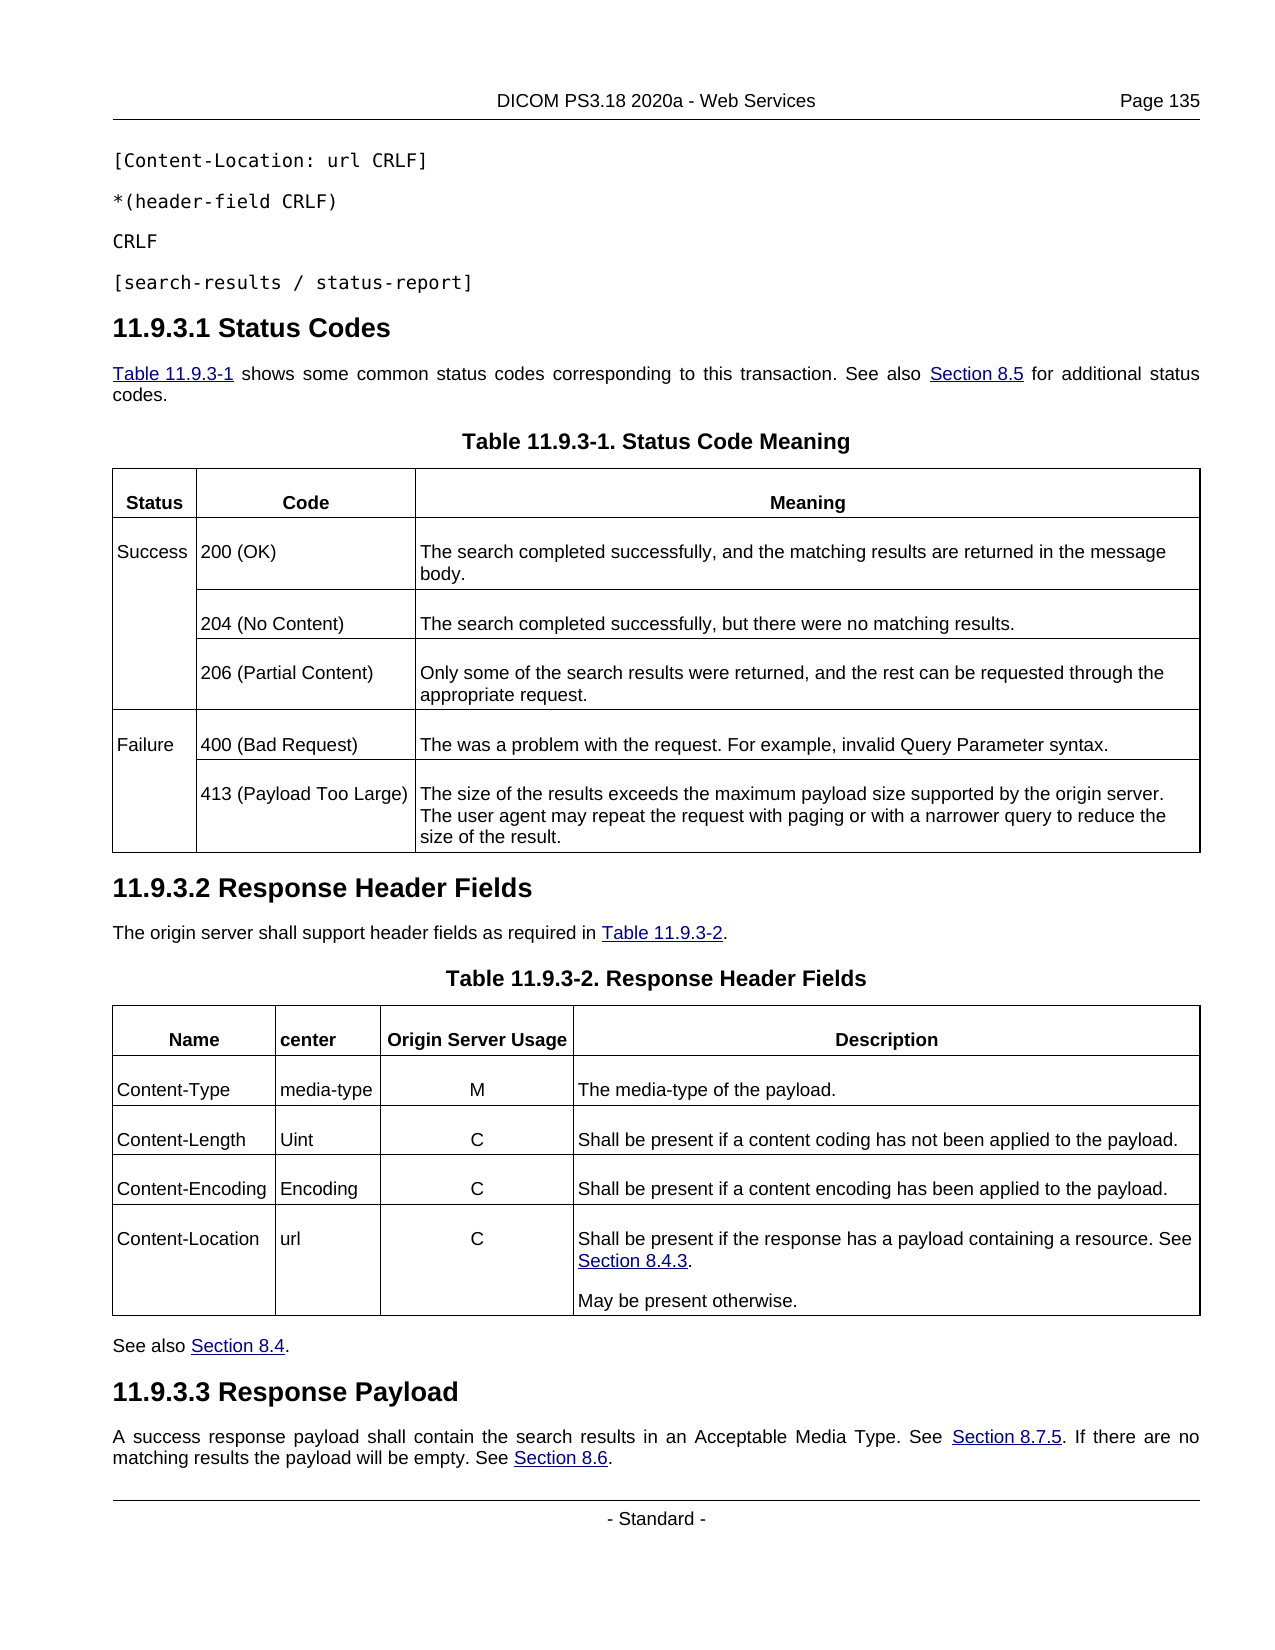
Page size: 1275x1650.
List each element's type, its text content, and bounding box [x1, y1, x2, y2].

text See also Section 8.4. [112, 1335, 1200, 1357]
table_cell Shall be present if the response has a payload containing a resource. See Section 8.4.3. May be present otherwise. [574, 1205, 1199, 1315]
table_cell C [381, 1155, 573, 1204]
table_cell Failure [113, 710, 196, 852]
table_cell The was a problem with the request. For example, invalid Query Parameter syntax. [416, 710, 1199, 759]
text 11.9.3.3 Response Payload [112, 1376, 1200, 1407]
table_cell 204 (No Content) [197, 590, 415, 638]
table_cell The search completed successfully, and the matching results are returned in the message body. [416, 518, 1199, 588]
text The origin server shall support header fields as required in Table 11.9.3-2. [112, 922, 1200, 943]
table_cell Shall be present if a content encoding has been applied to the payload. [574, 1155, 1199, 1204]
text A success response payload shall contain the search results in an Acceptable Media Type. See Section 8.7.5. If there are no matching results the payload will be empty. See Section 8.6. [112, 1426, 1200, 1469]
table_cell 400 (Bad Request) [197, 710, 415, 759]
table_header Name [113, 1006, 275, 1055]
table_cell Content-Length [113, 1106, 275, 1154]
text Table 11.9.3-2. Response Header Fields [112, 966, 1200, 992]
table_header Description [574, 1006, 1199, 1055]
text 11.9.3.1 Status Codes [112, 312, 1200, 344]
table_cell Uint [276, 1106, 380, 1154]
table_cell C [381, 1106, 573, 1154]
text *(header-field CRLF) [112, 191, 1200, 212]
table_cell 413 (Payload Too Large) [197, 760, 415, 852]
table_cell 206 (Partial Content) [197, 639, 415, 709]
table_cell Content-Encoding [113, 1155, 275, 1204]
table_cell C [381, 1205, 573, 1315]
table_header Code [197, 469, 415, 517]
table_cell Shall be present if a content coding has not been applied to the payload. [574, 1106, 1199, 1154]
table_cell Success [113, 518, 196, 709]
text [Content-Location: url CRLF] [112, 150, 1200, 172]
table_header Status [113, 469, 196, 517]
table_header center [276, 1006, 380, 1055]
text 11.9.3.2 Response Header Fields [112, 872, 1200, 903]
table_cell The search completed successfully, but there were no matching results. [416, 590, 1199, 638]
text Table 11.9.3-1 shows some common status codes corresponding to this transaction. See also Section 8.5 for additional status codes. [112, 362, 1200, 406]
table_cell url [276, 1205, 380, 1315]
table_cell The size of the results exceeds the maximum payload size supported by the origin server. The user agent may repeat the request with paging or with a narrower query to reduce the size of the result. [416, 760, 1199, 852]
table_cell The media-type of the payload. [574, 1056, 1199, 1104]
text Table 11.9.3-1. Status Code Meaning [112, 428, 1200, 454]
table_cell M [381, 1056, 573, 1104]
table_cell Encoding [276, 1155, 380, 1204]
table_cell Content-Type [113, 1056, 275, 1104]
table_cell Content-Location [113, 1205, 275, 1315]
text CRLF [112, 231, 1200, 253]
table_cell media-type [276, 1056, 380, 1104]
table_header Origin Server Usage [381, 1006, 573, 1055]
table_header Meaning [416, 469, 1199, 517]
table_cell Only some of the search results were returned, and the rest can be requested through the appropriate request. [416, 639, 1199, 709]
text [search-results / status-report] [112, 272, 1200, 294]
table_cell 200 (OK) [197, 518, 415, 588]
